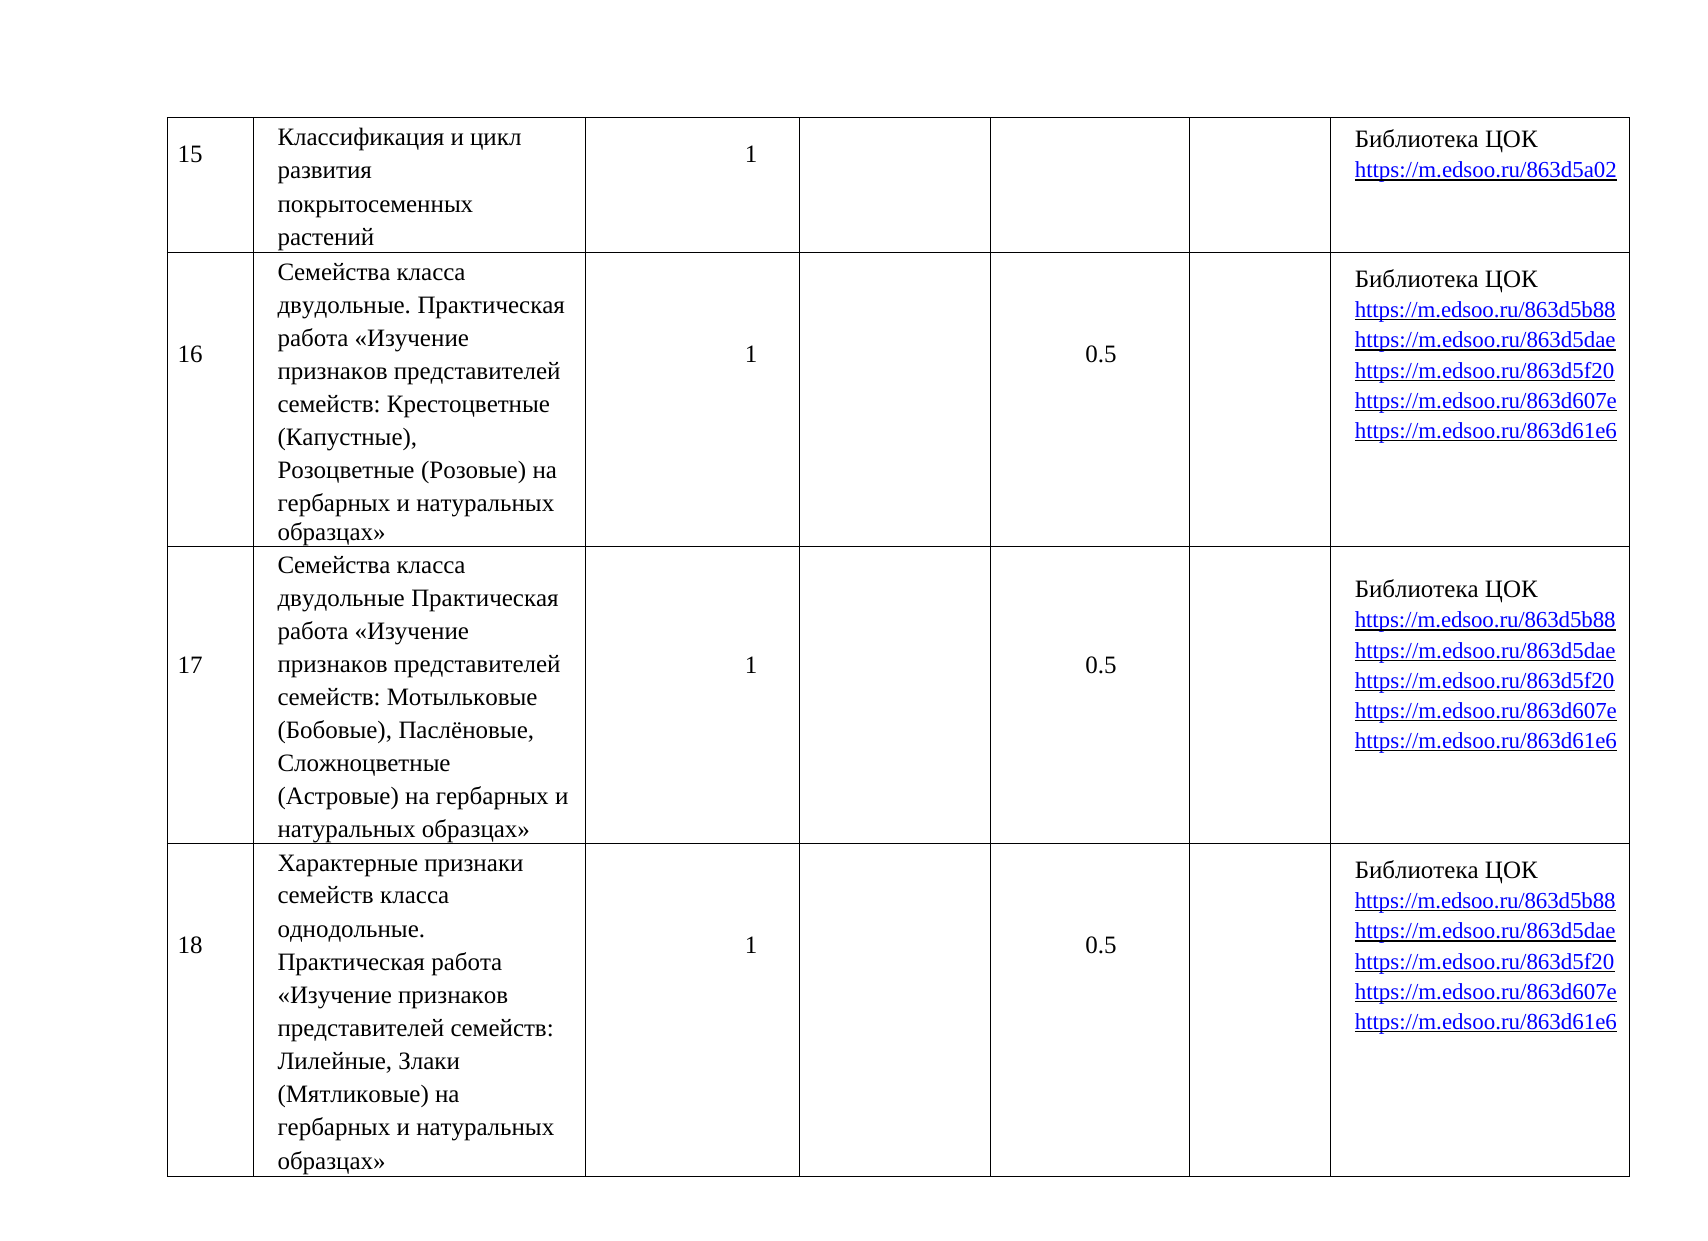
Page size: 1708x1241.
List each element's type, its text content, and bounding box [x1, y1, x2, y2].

table_cell 0.5 [991, 253, 1189, 546]
table_cell 0.5 [991, 547, 1189, 843]
table_cell Библиотека ЦОК https://m.edsoo.ru/863d5b88 https://m.edsoo.ru/863d5dae https://m.edsoo.ru/863d5f20 https://m.edsoo.ru/863d607e https://m.edsoo.ru/863d61e6 [1331, 547, 1629, 843]
table_cell Характерные признаки семейств класса однодольные. Практическая работа «Изучение признаков представителей семейств: Лилейные, Злаки (Мятликовые) на гербарных и натуральных образцах» [254, 844, 585, 1176]
table_cell 17 [168, 547, 253, 843]
table_header Классификация и цикл развития покрытосеменных растений [254, 118, 585, 252]
table_cell 18 [168, 844, 253, 1176]
table_cell [1190, 844, 1330, 1176]
table_header [1190, 118, 1330, 252]
table_cell Семейства класса двудольные. Практическая работа «Изучение признаков представителей семейств: Крестоцветные (Капустные), Розоцветные (Розовые) на гербарных и натуральных образцах» [254, 253, 585, 546]
table_header 1 [586, 118, 799, 252]
table_cell 0.5 [991, 844, 1189, 1176]
table_cell [800, 253, 990, 546]
table_cell Библиотека ЦОК https://m.edsoo.ru/863d5b88 https://m.edsoo.ru/863d5dae https://m.edsoo.ru/863d5f20 https://m.edsoo.ru/863d607e https://m.edsoo.ru/863d61e6 [1331, 253, 1629, 546]
table_cell 1 [586, 547, 799, 843]
table_cell [1190, 547, 1330, 843]
table_cell 1 [586, 253, 799, 546]
table_header 15 [168, 118, 253, 252]
table_header [800, 118, 990, 252]
table_cell [800, 844, 990, 1176]
table_header [991, 118, 1189, 252]
table_cell Библиотека ЦОК https://m.edsoo.ru/863d5b88 https://m.edsoo.ru/863d5dae https://m.edsoo.ru/863d5f20 https://m.edsoo.ru/863d607e https://m.edsoo.ru/863d61e6 [1331, 844, 1629, 1176]
table_cell 1 [586, 844, 799, 1176]
table_cell 16 [168, 253, 253, 546]
table_cell Семейства класса двудольные Практическая работа «Изучение признаков представителей семейств: Мотыльковые (Бобовые), Паслёновые, Сложноцветные (Астровые) на гербарных и натуральных образцах» [254, 547, 585, 843]
table_cell [800, 547, 990, 843]
table_cell [1190, 253, 1330, 546]
table_header Библиотека ЦОК https://m.edsoo.ru/863d5a02 [1331, 118, 1629, 252]
